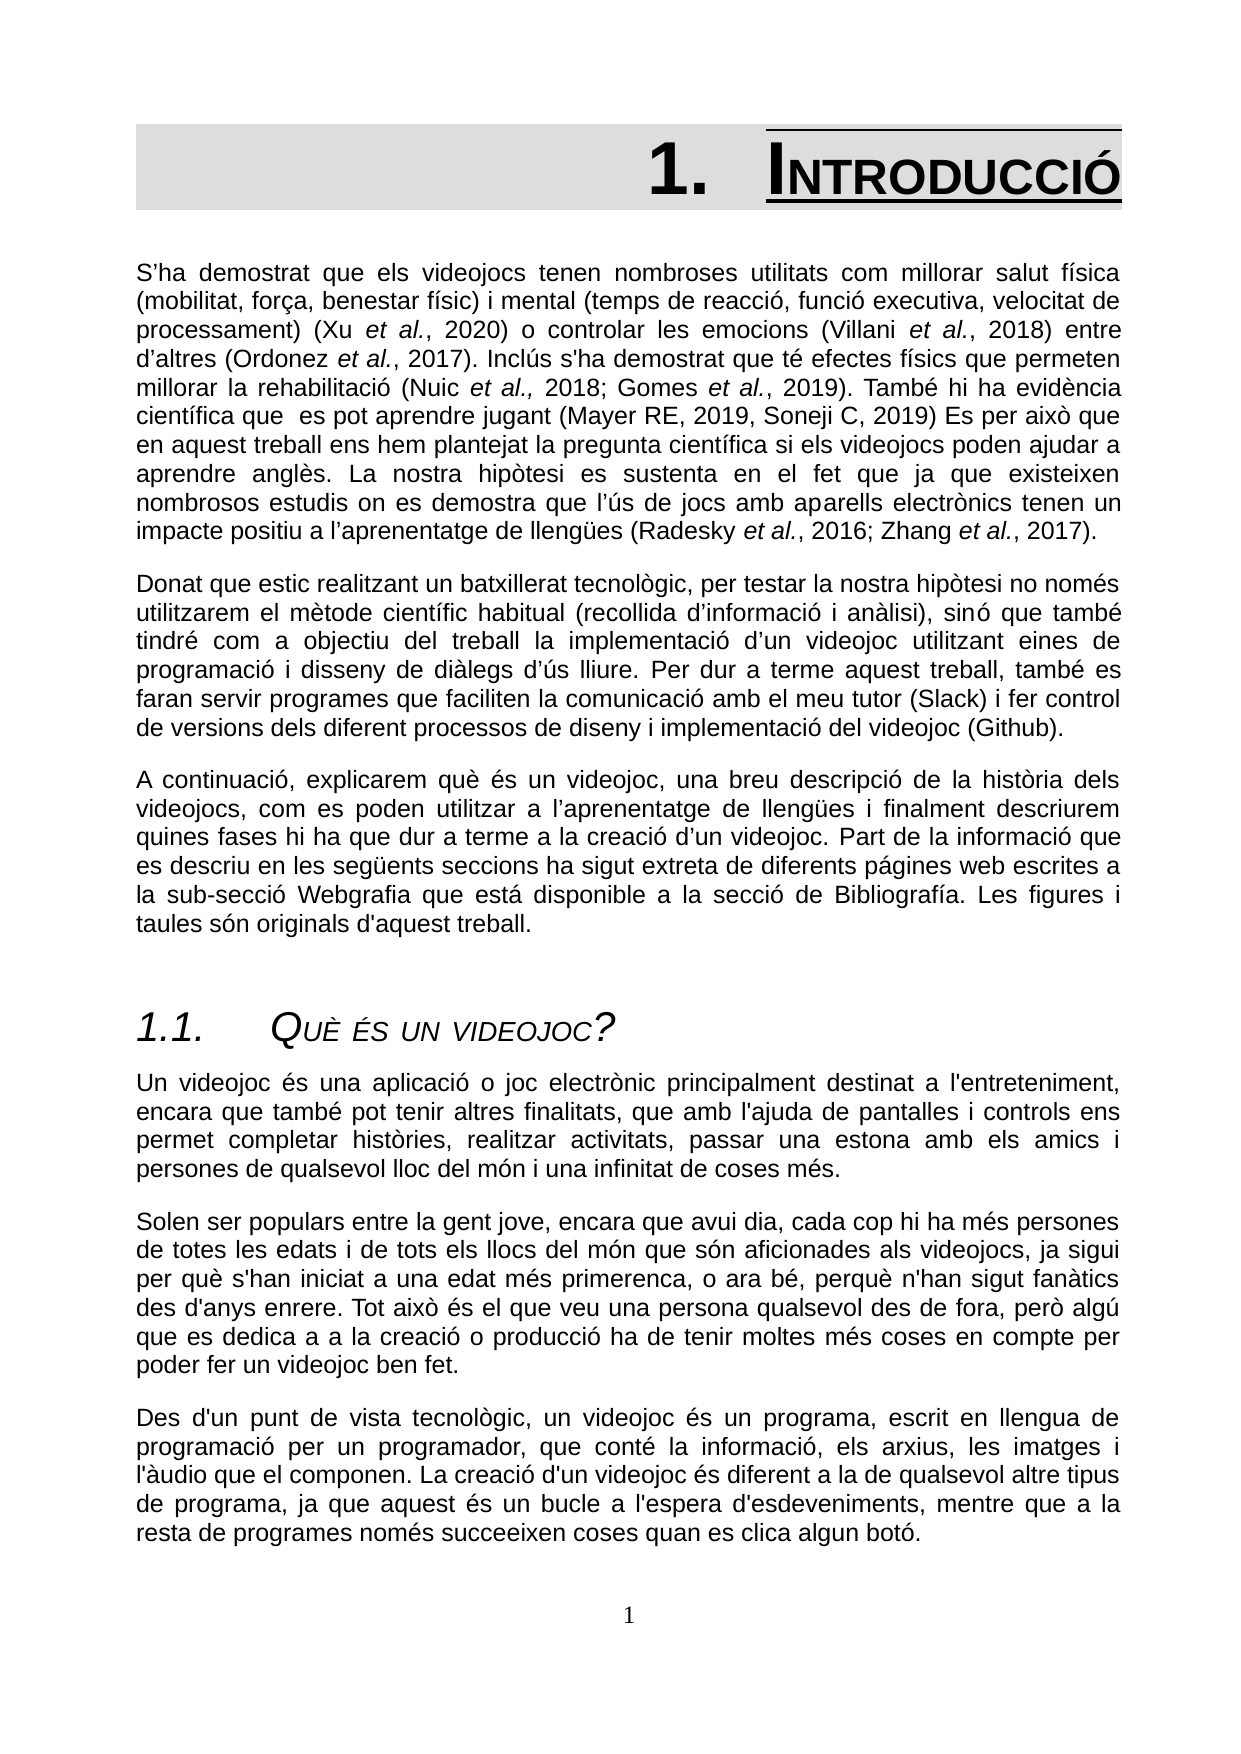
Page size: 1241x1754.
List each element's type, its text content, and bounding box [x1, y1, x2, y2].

text Donat que estic realitzant un batxillerat tecnològic, per testar la nostra hipòtesi no només utilitzarem el mètode científic habitual (recollida d’informació i anàlisi), sinó que també tindré com a objectiu del treball la implementació d’un videojoc utilitzant eines de programació i disseny de diàlegs d’ús lliure. Per dur a terme aquest treball, també es faran servir programes que faciliten la comunicació amb el meu tutor (Slack) i fer control de versions dels diferent processos de diseny i implementació del videojoc (Github). [136, 569, 1122, 741]
text S’ha demostrat que els videojocs tenen nombroses utilitats com millorar salut física (mobilitat, força, benestar físic) i mental (temps de reacció, funció executiva, velocitat de processament) (Xu et al., 2020) o controlar les emocions (Villani et al., 2018) entre d’altres (Ordonez et al., 2017). Inclús s'ha demostrat que té efectes físics que permeten millorar la rehabilitació (Nuic et al., 2018; Gomes et al., 2019). També hi ha evidència científica que es pot aprendre jugant (Mayer RE, 2019, Soneji C, 2019) Es per això que en aquest treball ens hem plantejat la pregunta científica si els videojocs poden ajudar a aprendre anglès. La nostra hipòtesi es sustenta en el fet que ja que existeixen nombrosos estudis on es demostra que l’ús de jocs amb aparells electrònics tenen un impacte positiu a l’aprenentatge de llengües (Radesky et al., 2016; Zhang et al., 2017). [136, 258, 1122, 545]
text Des d'un punt de vista tecnològic, un videojoc és un programa, escrit en llengua de programació per un programador, que conté la informació, els arxius, les imatges i l'àudio que el componen. La creació d'un videojoc és diferent a la de qualsevol altre tipus de programa, ja que aquest és un bucle a l'espera d'esdeveniments, mentre que a la resta de programes només succeeixen coses quan es clica algun botó. [136, 1403, 1122, 1547]
subtitle Què és un videojoc? [136, 1002, 1122, 1050]
text Solen ser populars entre la gent jove, encara que avui dia, cada cop hi ha més persones de totes les edats i de tots els llocs del món que són aficionades als videojocs, ja sigui per què s'han iniciat a una edat més primerenca, o ara bé, perquè n'han sigut fanàtics des d'anys enrere. Tot això és el que veu una persona qualsevol des de fora, però algú que es dedica a a la creació o producció ha de tenir moltes més coses en compte per poder fer un videojoc ben fet. [136, 1207, 1122, 1379]
text A continuació, explicarem què és un videojoc, una breu descripció de la història dels videojocs, com es poden utilitzar a l’aprenentatge de llengües i finalment descriurem quines fases hi ha que dur a terme a la creació d’un videojoc. Part de la informació que es descriu en les següents seccions ha sigut extreta de diferents págines web escrites a la sub-secció Webgrafia que está disponible a la secció de Bibliografía. Les figures i taules són originals d'aquest treball. [136, 765, 1122, 937]
text Un videojoc és una aplicació o joc electrònic principalment destinat a l'entreteniment, encara que també pot tenir altres finalitats, que amb l'ajuda de pantalles i controls ens permet completar històries, realitzar activitats, passar una estona amb els amics i persones de qualsevol lloc del món i una infinitat de coses més. [136, 1068, 1122, 1183]
subtitle Introducció [136, 124, 1122, 210]
